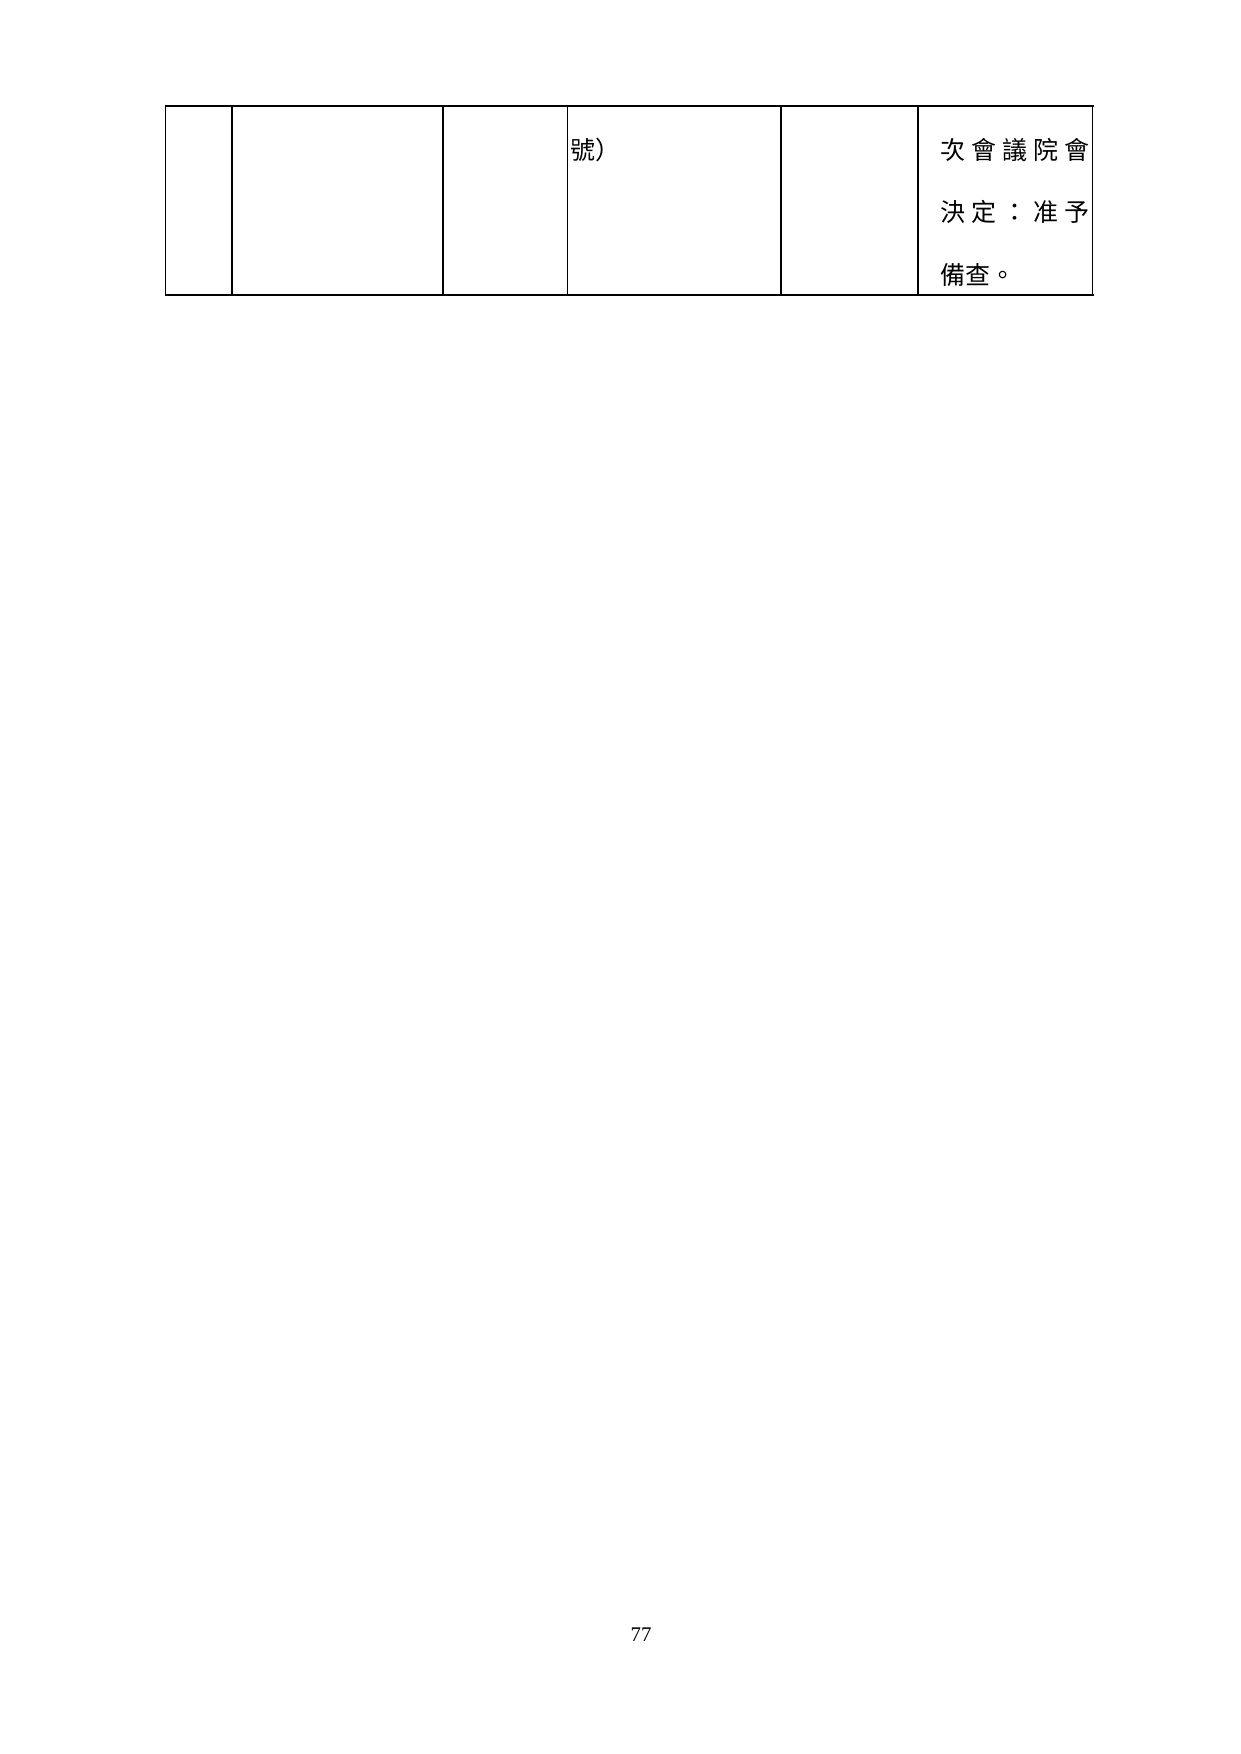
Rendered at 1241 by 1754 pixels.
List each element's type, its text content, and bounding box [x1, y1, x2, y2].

table_cell [233, 107, 442, 294]
table_cell 次會議院會決定：准予備查。 [919, 107, 1092, 294]
table_cell [166, 107, 231, 294]
table_cell [444, 107, 567, 294]
table_cell [782, 107, 917, 294]
table_cell 號） [568, 107, 780, 294]
